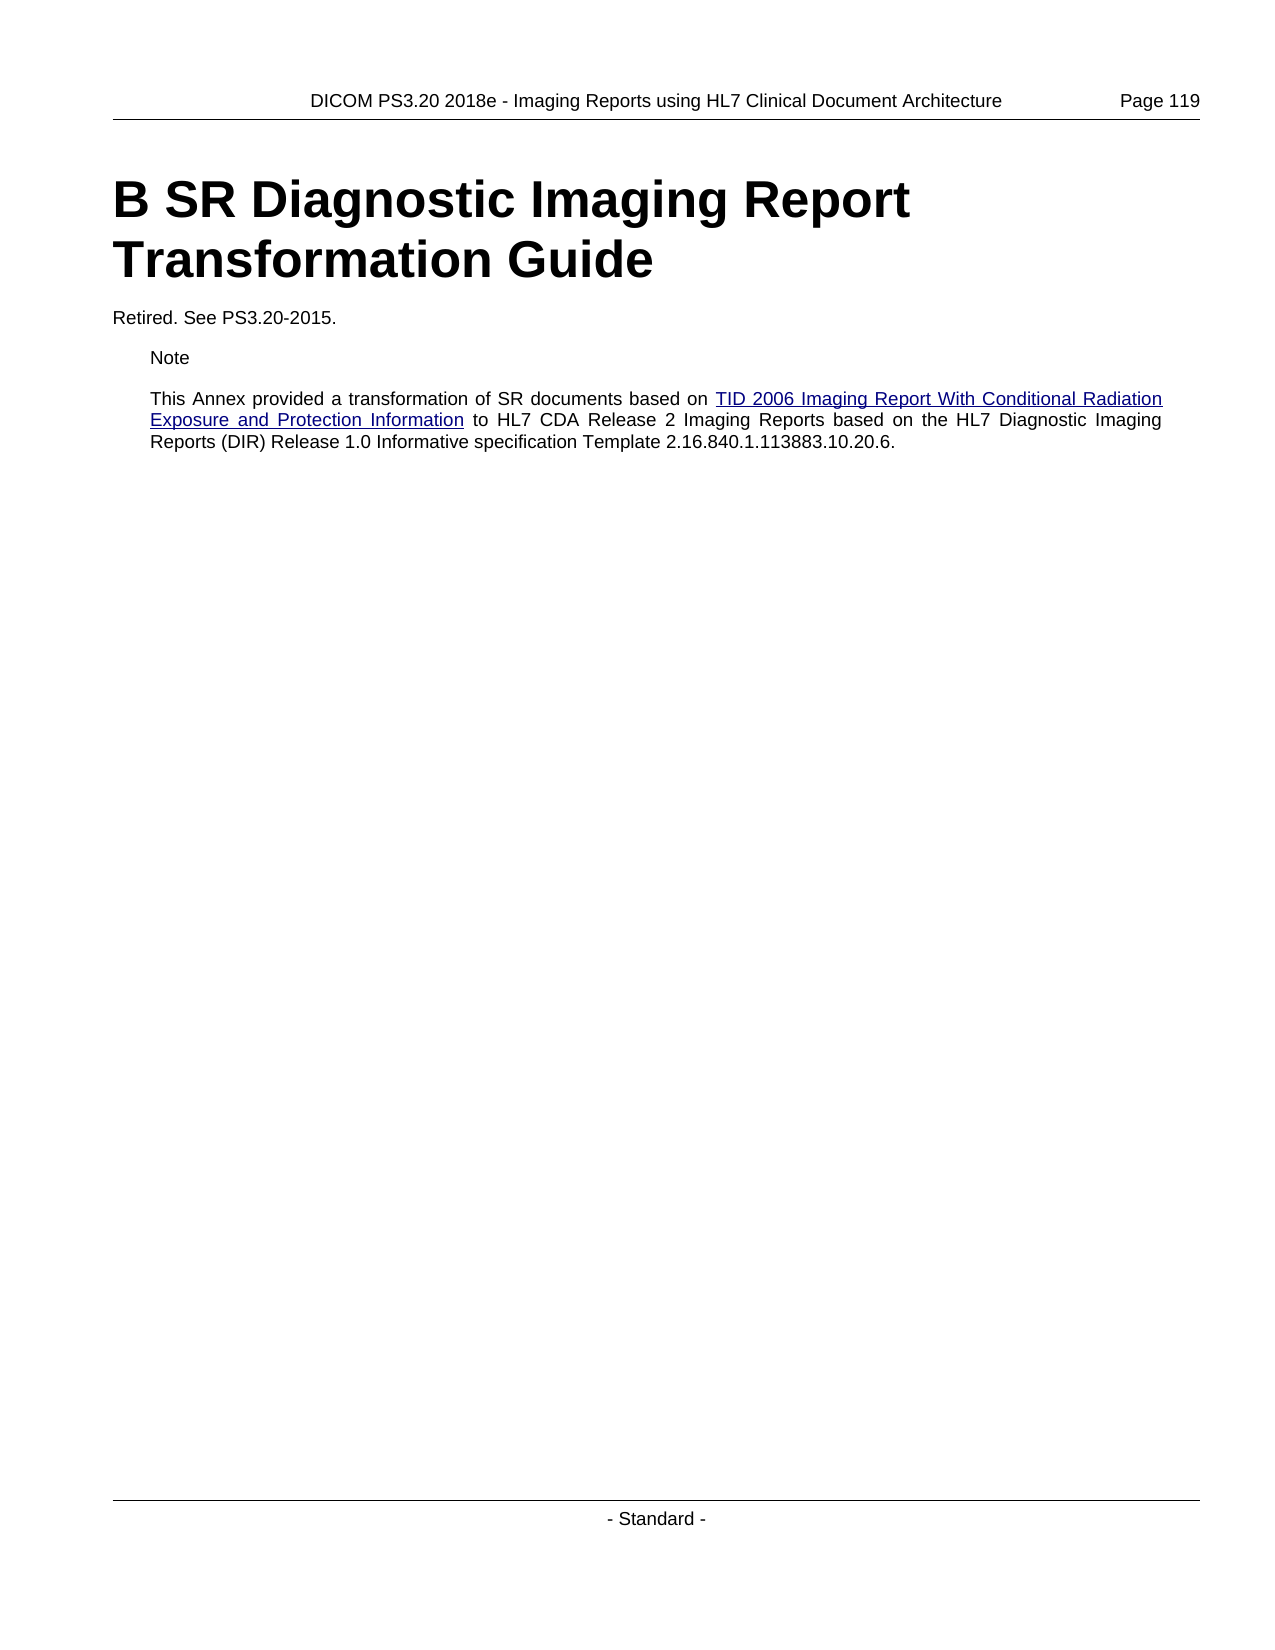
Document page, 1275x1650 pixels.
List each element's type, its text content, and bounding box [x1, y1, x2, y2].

text Note [150, 347, 1162, 368]
text B SR Diagnostic Imaging Report Transformation Guide [112, 169, 1200, 288]
text This Annex provided a transformation of SR documents based on TID 2006 Imaging Report With Conditional Radiation Exposure and Protection Information to HL7 CDA Release 2 Imaging Reports based on the HL7 Diagnostic Imaging Reports (DIR) Release 1.0 Informative specification Template 2.16.840.1.113883.10.20.6. [150, 387, 1162, 452]
text Retired. See PS3.20-2015. [112, 307, 1200, 328]
